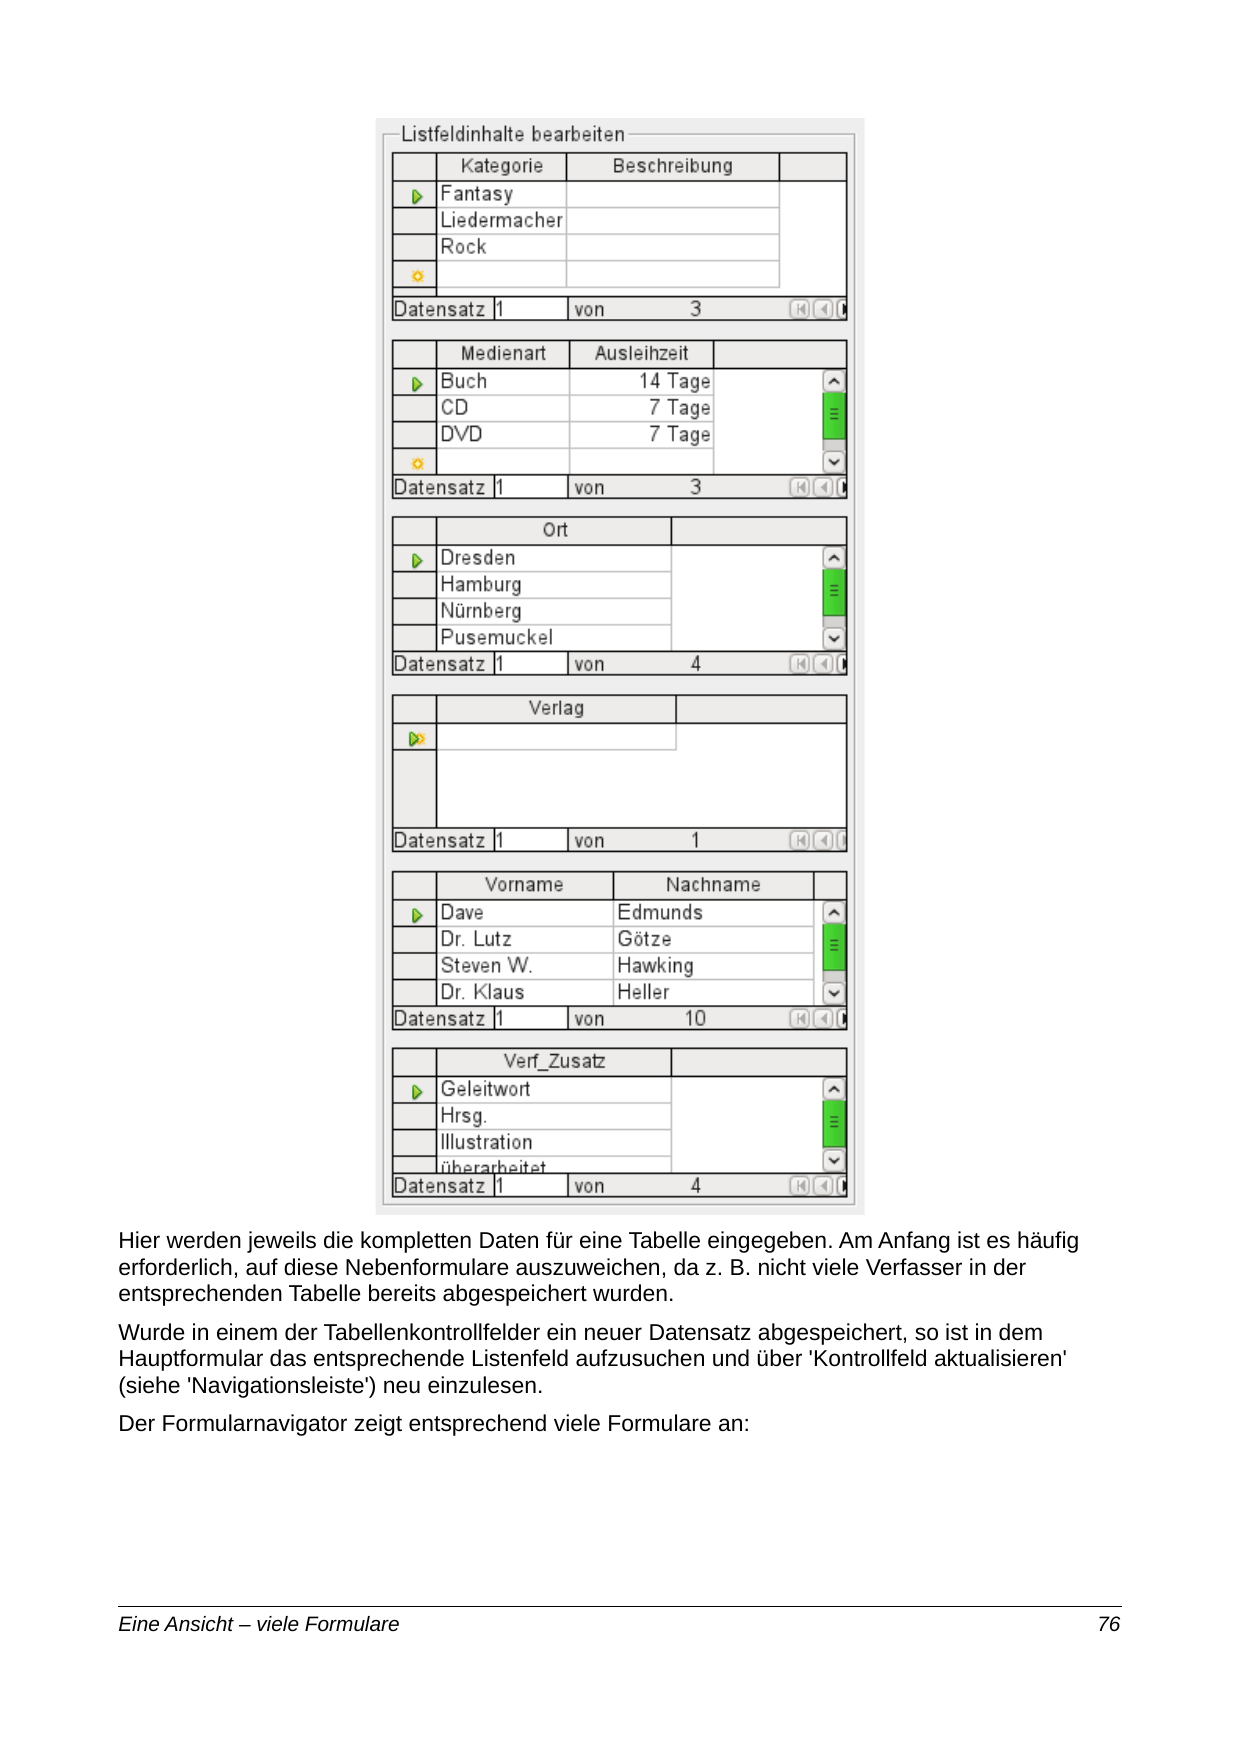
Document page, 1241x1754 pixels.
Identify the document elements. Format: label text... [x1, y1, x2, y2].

picture [375, 118, 865, 1215]
text Hier werden jeweils die kompletten Daten für eine Tabelle eingegeben. Am Anfang ist es häufig erforderlich, auf diese Nebenformulare auszuweichen, da z. B. nicht viele Verfasser in der entsprechenden Tabelle bereits abgespeichert wurden. [118, 1227, 1122, 1306]
text Wurde in einem der Tabellenkontrollfelder ein neuer Datensatz abgespeichert, so ist in dem Hauptformular das entsprechende Listenfeld aufzusuchen und über 'Kontrollfeld aktualisieren' (siehe 'Navigationsleiste') neu einzulesen. [118, 1319, 1122, 1398]
text Der Formularnavigator zeigt entsprechend viele Formulare an: [118, 1410, 1122, 1437]
